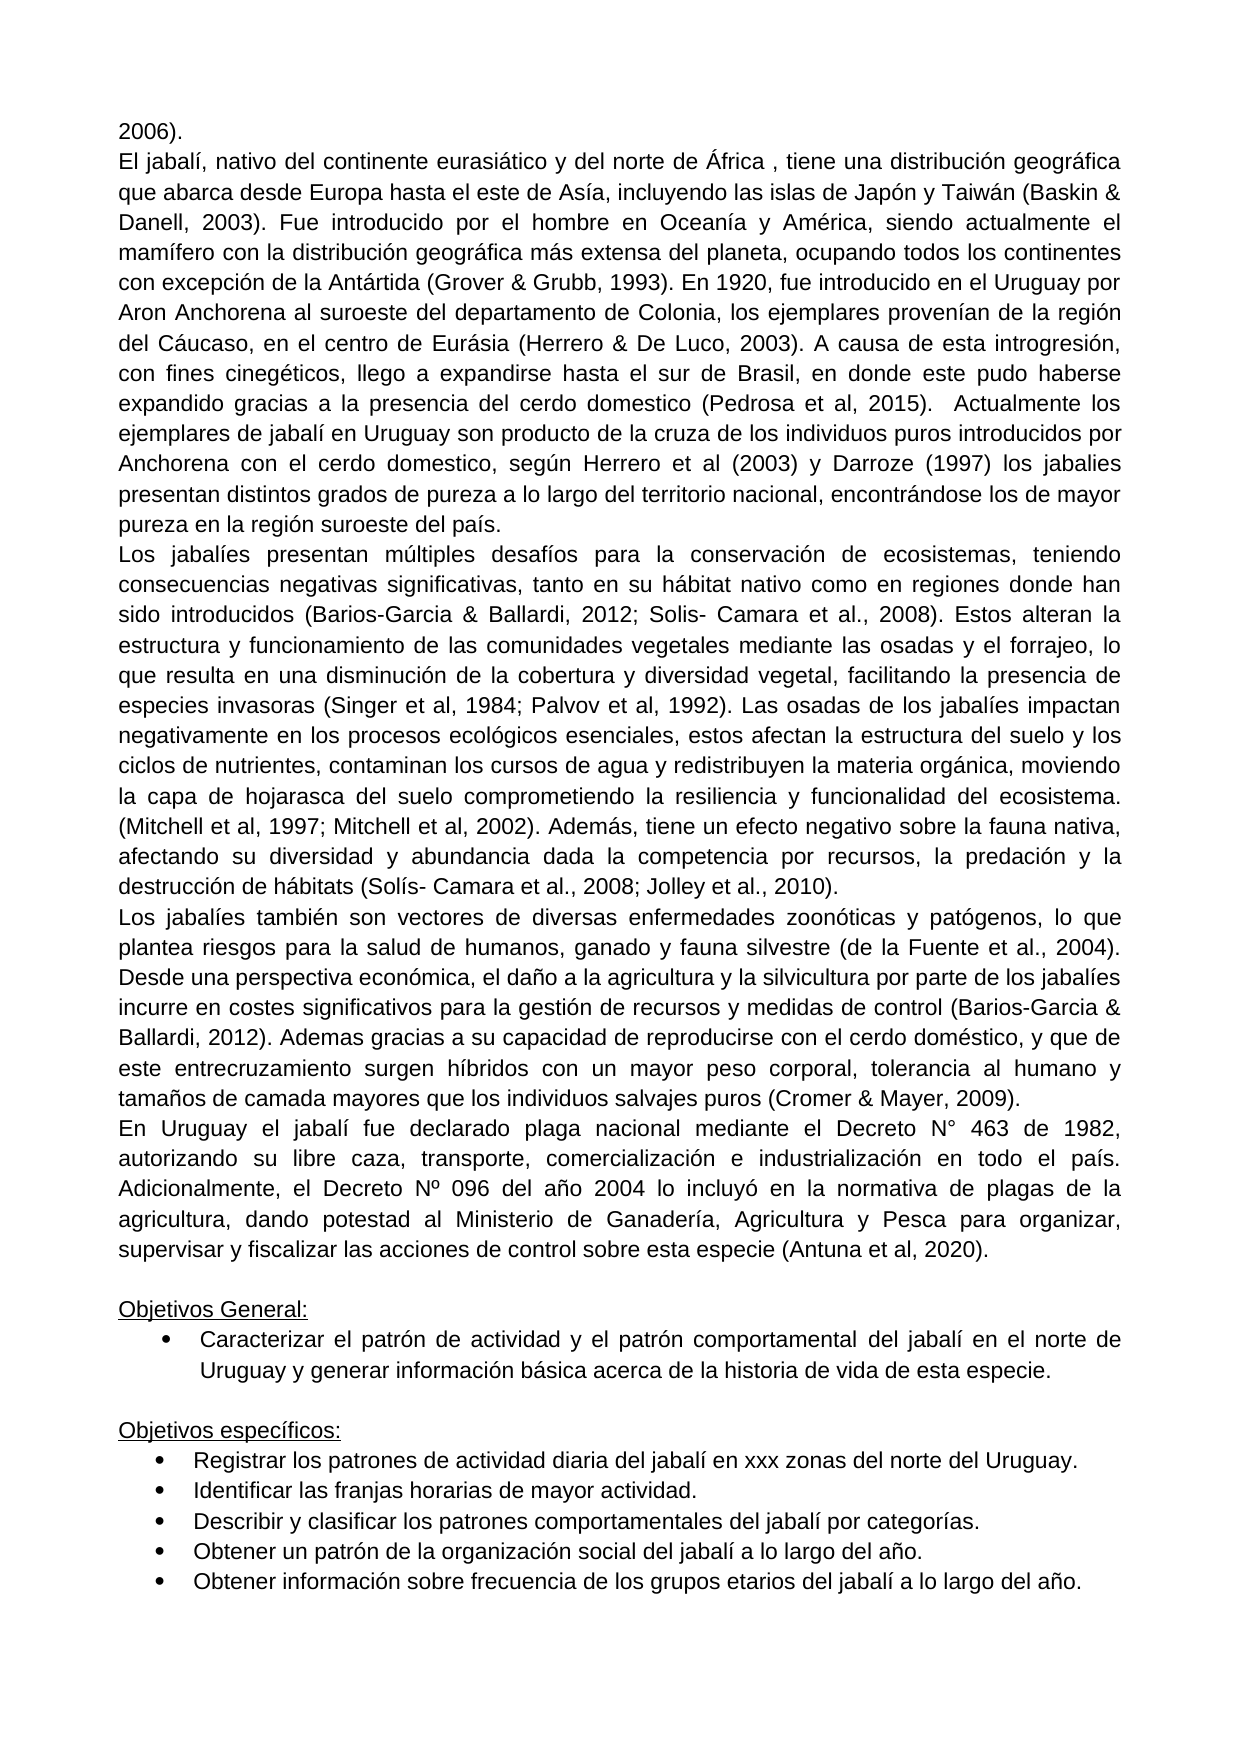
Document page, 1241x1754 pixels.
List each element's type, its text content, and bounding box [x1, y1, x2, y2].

text 2006). [118, 118, 1122, 144]
list Obtener un patrón de la organización social del jabalí a lo largo del año. [156, 1538, 1122, 1564]
text Objetivos específicos: [118, 1417, 1122, 1443]
list Describir y clasificar los patrones comportamentales del jabalí por categorías. [156, 1508, 1122, 1534]
list Caracterizar el patrón de actividad y el patrón comportamental del jabalí en el norte de Uruguay y generar información básica acerca de la historia de vida de esta especie. [162, 1326, 1122, 1383]
list Obtener información sobre frecuencia de los grupos etarios del jabalí a lo largo del año. [156, 1568, 1122, 1594]
text Los jabalíes también son vectores de diversas enfermedades zoonóticas y patógenos, lo que plantea riesgos para la salud de humanos, ganado y fauna silvestre (de la Fuente et al., 2004). Desde una perspectiva económica, el daño a la agricultura y la silvicultura por parte de los jabalíes incurre en costes significativos para la gestión de recursos y medidas de control (Barios-Garcia & Ballardi, 2012). Ademas gracias a su capacidad de reproducirse con el cerdo doméstico, y que de este entrecruzamiento surgen híbridos con un mayor peso corporal, tolerancia al humano y tamaños de camada mayores que los individuos salvajes puros (Cromer & Mayer, 2009). [118, 903, 1122, 1111]
list Registrar los patrones de actividad diaria del jabalí en xxx zonas del norte del Uruguay. [156, 1447, 1122, 1474]
text Objetivos General: [118, 1296, 1122, 1323]
text En Uruguay el jabalí fue declarado plaga nacional mediante el Decreto N° 463 de 1982, autorizando su libre caza, transporte, comercialización e industrialización en todo el país. Adicionalmente, el Decreto Nº 096 del año 2004 lo incluyó en la normativa de plagas de la agricultura, dando potestad al Ministerio de Ganadería, Agricultura y Pesca para organizar, supervisar y fiscalizar las acciones de control sobre esta especie (Antuna et al, 2020). [118, 1115, 1122, 1262]
text Los jabalíes presentan múltiples desafíos para la conservación de ecosistemas, teniendo consecuencias negativas significativas, tanto en su hábitat nativo como en regiones donde han sido introducidos (Barios-Garcia & Ballardi, 2012; Solis- Camara et al., 2008). Estos alteran la estructura y funcionamiento de las comunidades vegetales mediante las osadas y el forrajeo, lo que resulta en una disminución de la cobertura y diversidad vegetal, facilitando la presencia de especies invasoras (Singer et al, 1984; Palvov et al, 1992). Las osadas de los jabalíes impactan negativamente en los procesos ecológicos esenciales, estos afectan la estructura del suelo y los ciclos de nutrientes, contaminan los cursos de agua y redistribuyen la materia orgánica, moviendo la capa de hojarasca del suelo comprometiendo la resiliencia y funcionalidad del ecosistema. (Mitchell et al, 1997; Mitchell et al, 2002). Además, tiene un efecto negativo sobre la fauna nativa, afectando su diversidad y abundancia dada la competencia por recursos, la predación y la destrucción de hábitats (Solís- Camara et al., 2008; Jolley et al., 2010). [118, 541, 1122, 900]
list Identificar las franjas horarias de mayor actividad. [156, 1477, 1122, 1504]
text El jabalí, nativo del continente eurasiático y del norte de África , tiene una distribución geográfica que abarca desde Europa hasta el este de Asía, incluyendo las islas de Japón y Taiwán (Baskin & Danell, 2003). Fue introducido por el hombre en Oceanía y América, siendo actualmente el mamífero con la distribución geográfica más extensa del planeta, ocupando todos los continentes con excepción de la Antártida (Grover & Grubb, 1993). En 1920, fue introducido en el Uruguay por Aron Anchorena al suroeste del departamento de Colonia, los ejemplares provenían de la región del Cáucaso, en el centro de Eurásia (Herrero & De Luco, 2003). A causa de esta introgresión, con fines cinegéticos, llego a expandirse hasta el sur de Brasil, en donde este pudo haberse expandido gracias a la presencia del cerdo domestico (Pedrosa et al, 2015). Actualmente los ejemplares de jabalí en Uruguay son producto de la cruza de los individuos puros introducidos por Anchorena con el cerdo domestico, según Herrero et al (2003) y Darroze (1997) los jabalies presentan distintos grados de pureza a lo largo del territorio nacional, encontrándose los de mayor pureza en la región suroeste del país. [118, 148, 1122, 537]
